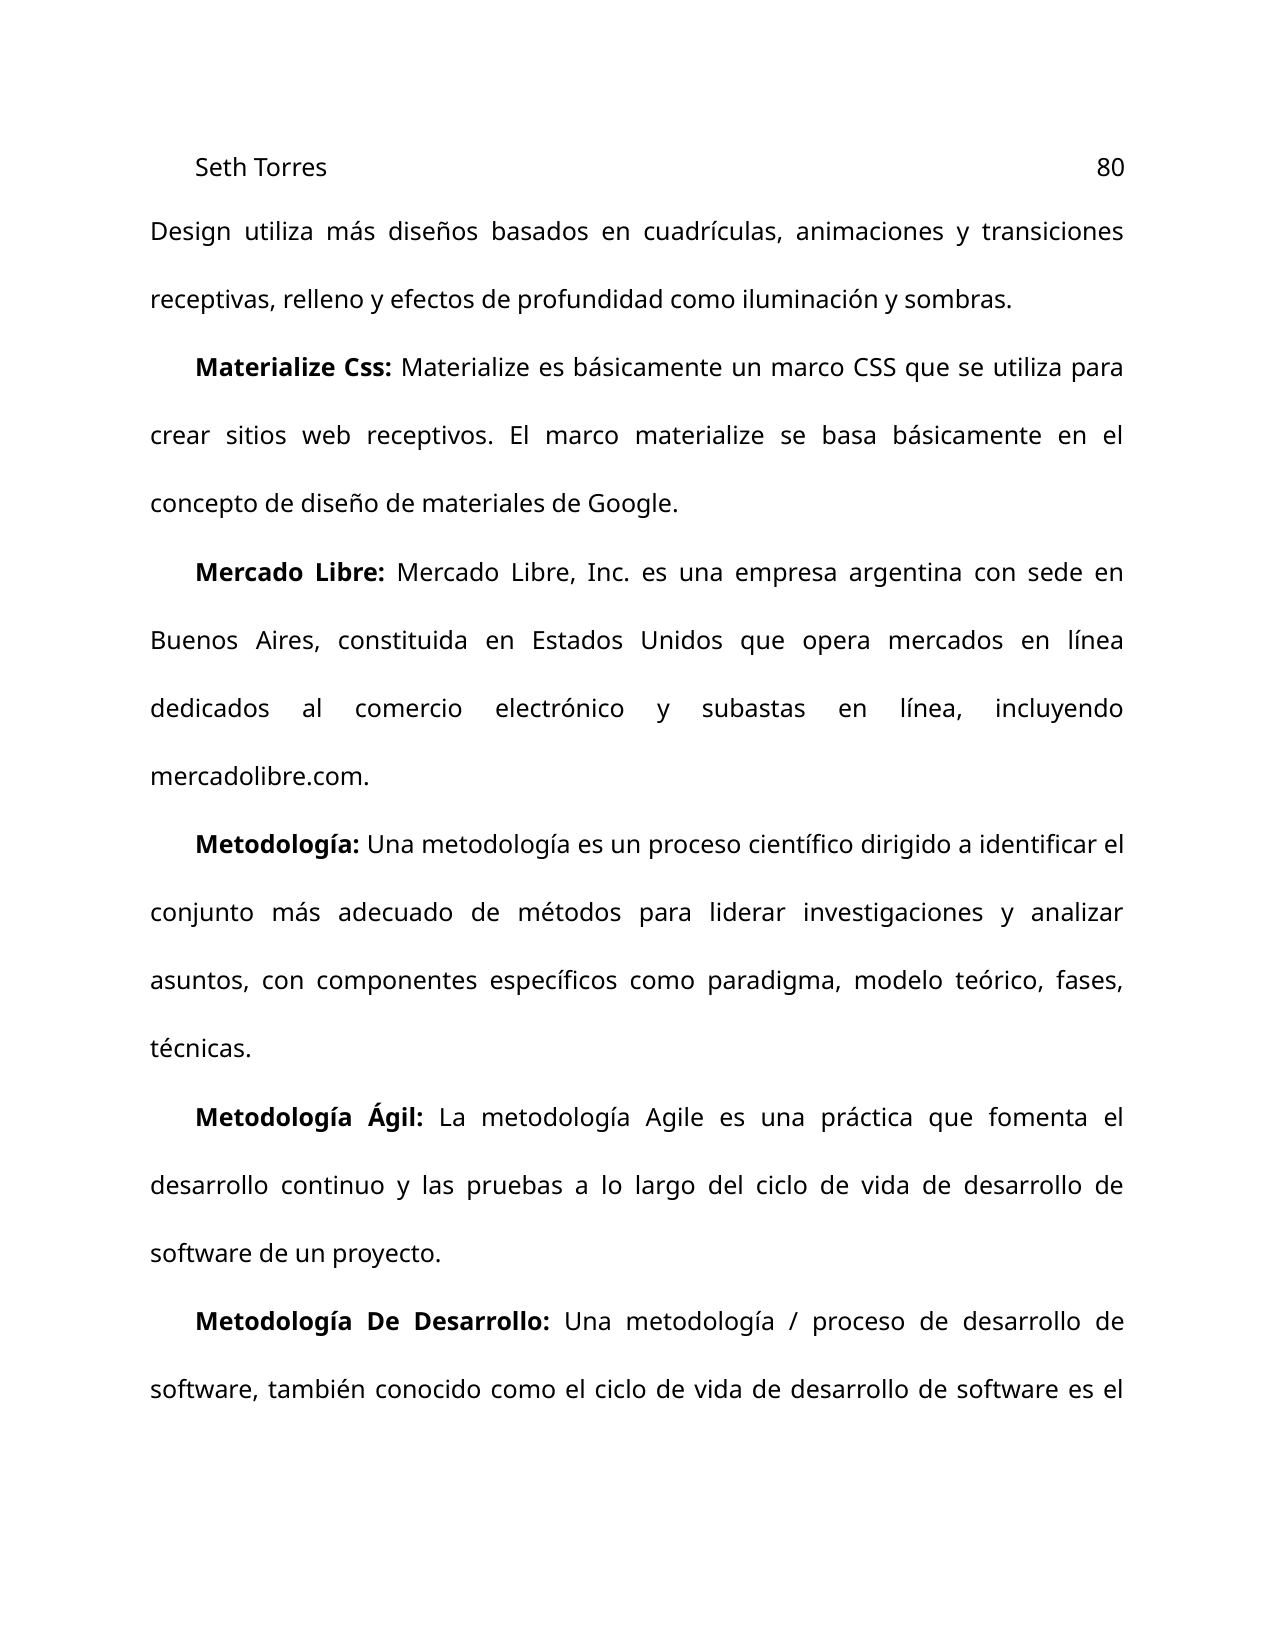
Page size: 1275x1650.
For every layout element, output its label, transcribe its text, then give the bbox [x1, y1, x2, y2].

text Design utiliza más diseños basados en cuadrículas, animaciones y transiciones receptivas, relleno y efectos de profundidad como iluminación y sombras. [150, 213, 1125, 316]
text Mercado Libre: Mercado Libre, Inc. es una empresa argentina con sede en Buenos Aires, constituida en Estados Unidos que opera mercados en línea dedicados al comercio electrónico y subastas en línea, incluyendo mercadolibre.com. [150, 554, 1125, 793]
text Materialize Css: Materialize es básicamente un marco CSS que se utiliza para crear sitios web receptivos. El marco materialize se basa básicamente en el concepto de diseño de materiales de Google. [150, 350, 1125, 520]
text Metodología De Desarrollo: Una metodología / proceso de desarrollo de software, también conocido como el ciclo de vida de desarrollo de software es el [150, 1303, 1125, 1406]
text Metodología: Una metodología es un proceso científico dirigido a identificar el conjunto más adecuado de métodos para liderar investigaciones y analizar asuntos, con componentes específicos como paradigma, modelo teórico, fases, técnicas. [150, 827, 1125, 1065]
text Metodología Ágil: La metodología Agile es una práctica que fomenta el desarrollo continuo y las pruebas a lo largo del ciclo de vida de desarrollo de software de un proyecto. [150, 1099, 1125, 1269]
